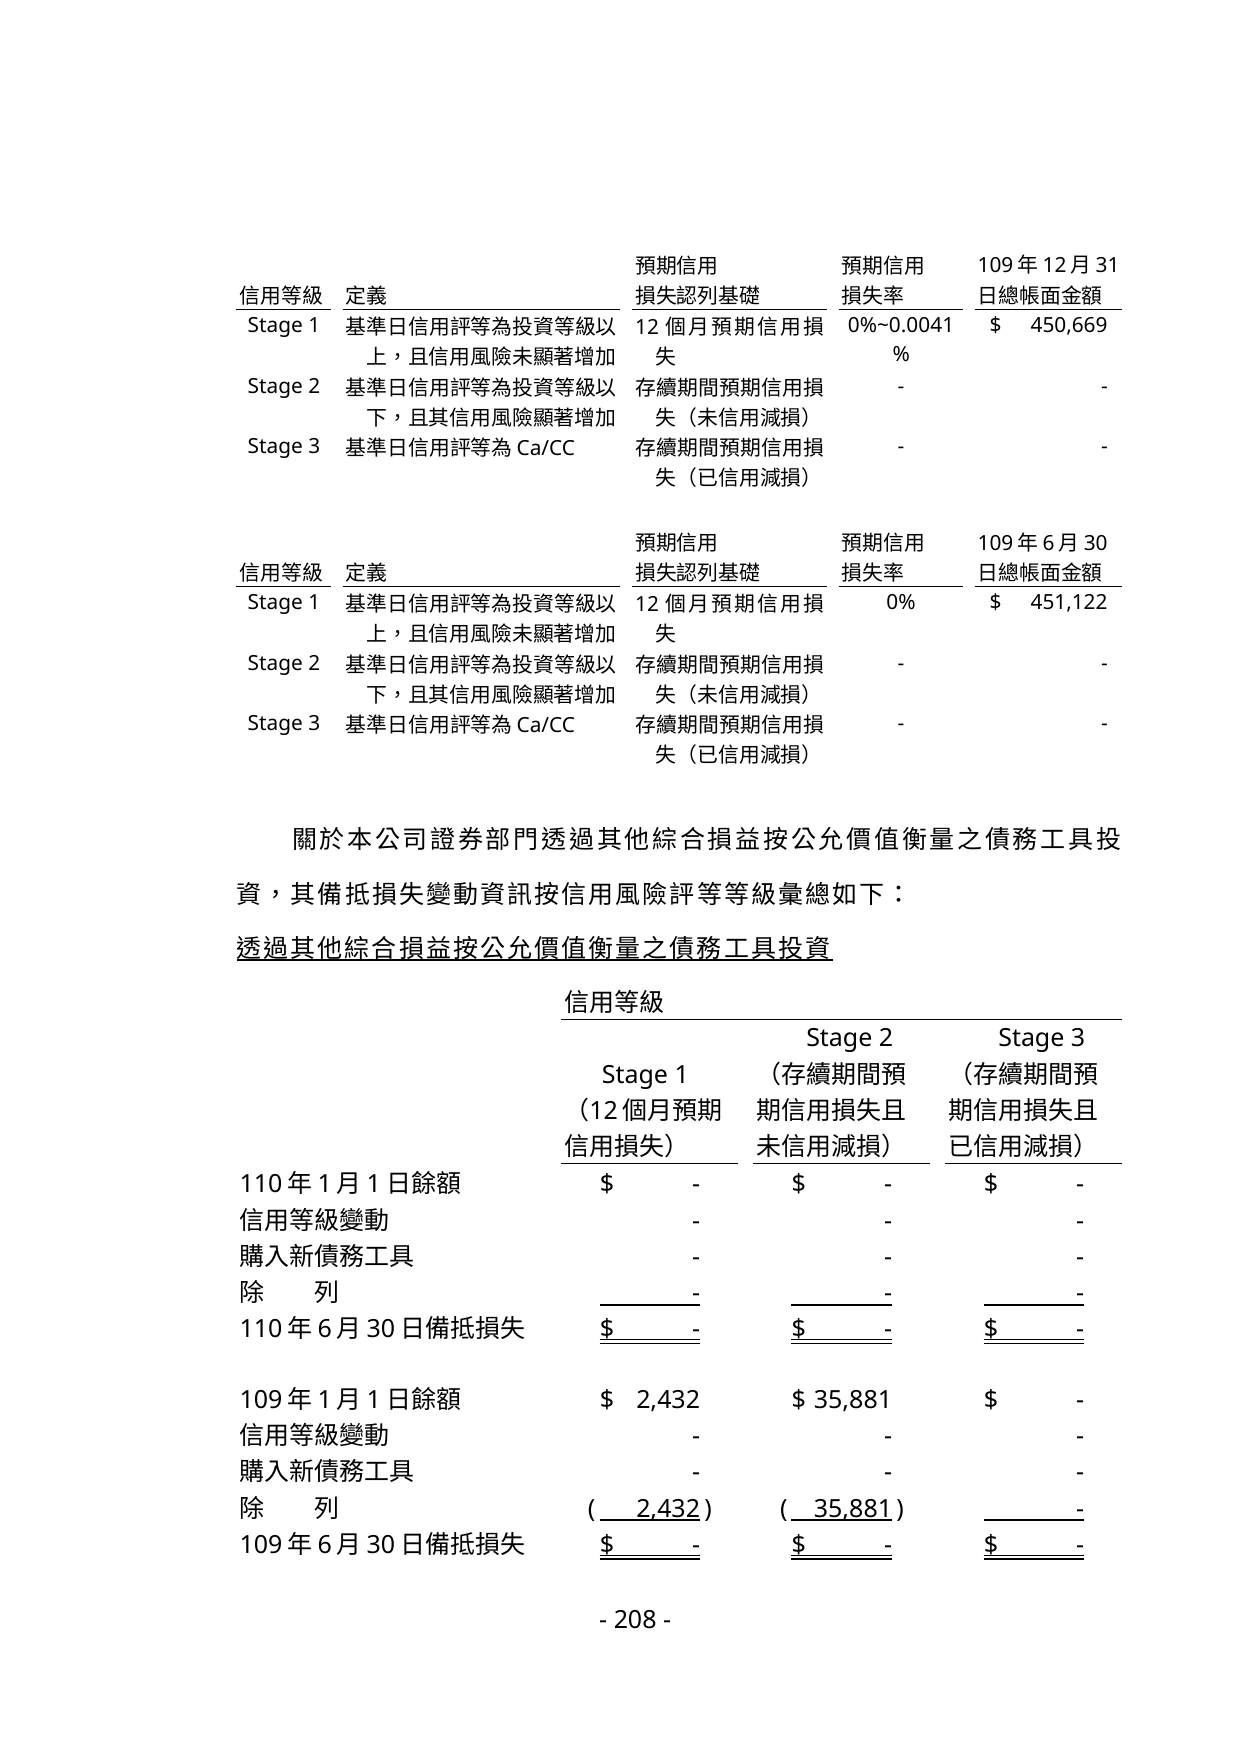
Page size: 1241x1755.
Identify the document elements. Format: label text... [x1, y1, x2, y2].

table_cell [930, 1524, 945, 1561]
table_header 信用等級 [236, 249, 331, 309]
table_cell [930, 1452, 945, 1488]
table_cell 購入新債務工具 [236, 1452, 546, 1488]
table_cell Stage 1 （12個月預期信用損失） [561, 1020, 738, 1163]
table_cell $ - [561, 1164, 738, 1200]
table_cell - [975, 371, 1122, 431]
table_cell [930, 1200, 945, 1236]
table_cell - [945, 1416, 1122, 1452]
table_cell [738, 1163, 753, 1200]
table_cell 除 列 [236, 1488, 546, 1524]
table_cell - [753, 1200, 930, 1236]
table_cell - [975, 708, 1122, 769]
table_header [620, 526, 632, 586]
table_cell 存續期間預期信用損失（已信用減損） [632, 708, 827, 769]
table_cell $ - [945, 1164, 1122, 1200]
table_cell - [753, 1236, 930, 1273]
table_cell 12個月預期信用損失 [632, 587, 827, 648]
table_cell - [839, 648, 963, 708]
table_header [963, 526, 974, 586]
table_cell Stage 3 [236, 431, 331, 492]
table_cell - [561, 1200, 738, 1236]
table_cell [930, 1416, 945, 1452]
table_cell Stage 3 （存續期間預期信用損失且已信用減損） [945, 1020, 1122, 1163]
table_cell - [561, 1236, 738, 1273]
table_cell [963, 708, 974, 769]
table_header 預期信用 損失認列基礎 [632, 526, 827, 586]
table_cell [753, 1345, 930, 1379]
table_cell [930, 1309, 945, 1345]
table_cell Stage 1 [236, 587, 331, 648]
table_cell [620, 586, 632, 648]
table_cell [620, 371, 632, 431]
table_cell [945, 1345, 1122, 1379]
table_header 預期信用 損失率 [839, 526, 963, 586]
table_cell [827, 431, 839, 492]
table_cell [331, 586, 343, 648]
table_cell - [945, 1488, 1122, 1524]
table_cell Stage 2 [236, 371, 331, 431]
table_cell $ - [945, 1379, 1122, 1416]
table_cell [963, 586, 974, 648]
table_cell - [561, 1452, 738, 1488]
table_cell - [839, 431, 963, 492]
table_cell [331, 309, 343, 371]
table_cell [827, 371, 839, 431]
table_cell [738, 1200, 753, 1236]
table_cell [546, 1379, 561, 1416]
table_cell $ 2,432 [561, 1379, 738, 1416]
table_cell [546, 1524, 561, 1561]
table_cell - [839, 371, 963, 431]
table_cell - [561, 1273, 738, 1309]
table_cell [930, 1236, 945, 1273]
table_cell [738, 1309, 753, 1345]
table_cell [331, 371, 343, 431]
table_cell [546, 1200, 561, 1236]
table_cell - [753, 1452, 930, 1488]
table_cell - [839, 708, 963, 769]
table_header 預期信用 損失認列基礎 [632, 249, 827, 309]
table_cell - [753, 1416, 930, 1452]
table_cell $ 450,669 [975, 310, 1122, 371]
table_cell [963, 371, 974, 431]
table_cell [331, 431, 343, 492]
table_cell $ - [753, 1309, 930, 1345]
table_header 定義 [343, 526, 620, 586]
table_cell [738, 1452, 753, 1488]
table_cell [930, 1379, 945, 1416]
table_cell [331, 708, 343, 769]
table_cell 存續期間預期信用損失（未信用減損） [632, 648, 827, 708]
table_cell 基準日信用評等為投資等級以上，且信用風險未顯著增加 [343, 587, 620, 648]
table_cell [738, 1236, 753, 1273]
table_header 定義 [343, 249, 620, 309]
table_cell 0%~0.0041% [839, 310, 963, 371]
table_cell [620, 648, 632, 708]
table_cell 購入新債務工具 [236, 1236, 546, 1273]
table_header [236, 983, 546, 1019]
table_cell $ - [561, 1524, 738, 1561]
table_cell [930, 1020, 945, 1163]
table_header [331, 526, 343, 586]
table_cell 基準日信用評等為Ca/CC [343, 708, 620, 769]
table_cell 109年1月1日餘額 [236, 1379, 546, 1416]
table_cell [738, 1488, 753, 1524]
table_cell [546, 1345, 561, 1379]
table_cell [620, 708, 632, 769]
table_cell [827, 648, 839, 708]
table_cell [236, 1345, 546, 1379]
table_cell [546, 1236, 561, 1273]
table_header [963, 249, 974, 309]
table_header [620, 249, 632, 309]
table_cell 除 列 [236, 1273, 546, 1309]
table_cell - [945, 1200, 1122, 1236]
table_cell [738, 1524, 753, 1561]
table_cell Stage 2 [236, 648, 331, 708]
table_header [546, 983, 561, 1019]
table_header 109年6月30日總帳面金額 [975, 526, 1122, 586]
table_cell [546, 1309, 561, 1345]
table_cell 110年6月30日備抵損失 [236, 1309, 546, 1345]
table_cell - [945, 1273, 1122, 1309]
table_cell [546, 1163, 561, 1200]
table_header 預期信用 損失率 [839, 249, 963, 309]
table_cell 0% [839, 587, 963, 648]
table_header 信用等級 [236, 526, 331, 586]
table_cell [738, 1379, 753, 1416]
table_cell 存續期間預期信用損失（未信用減損） [632, 371, 827, 431]
table_cell - [975, 431, 1122, 492]
table_cell Stage 3 [236, 708, 331, 769]
table_cell [930, 1488, 945, 1524]
table_cell $ 35,881 [753, 1379, 930, 1416]
table_cell 基準日信用評等為Ca/CC [343, 431, 620, 492]
table_cell $ - [945, 1524, 1122, 1561]
table_cell [738, 1416, 753, 1452]
table_cell $ 451,122 [975, 587, 1122, 648]
table_cell [546, 1019, 561, 1163]
text 關於本公司證券部門透過其他綜合損益按公允價值衡量之債務工具投資，其備抵損失變動資訊按信用風險評等等級彙總如下： [236, 820, 1122, 910]
table_cell [827, 708, 839, 769]
table_cell [930, 1273, 945, 1309]
table_cell ( 35,881 ) [753, 1488, 930, 1524]
table_cell $ - [753, 1164, 930, 1200]
table_cell [331, 648, 343, 708]
table_cell [738, 1020, 753, 1163]
table_cell [930, 1163, 945, 1200]
table_cell 信用等級變動 [236, 1416, 546, 1452]
table_cell 存續期間預期信用損失（已信用減損） [632, 431, 827, 492]
table_cell [963, 431, 974, 492]
table_cell 基準日信用評等為投資等級以下，且其信用風險顯著增加 [343, 371, 620, 431]
text 透過其他綜合損益按公允價值衡量之債務工具投資 [236, 928, 1122, 965]
table_cell 基準日信用評等為投資等級以上，且信用風險未顯著增加 [343, 310, 620, 371]
table_cell [546, 1452, 561, 1488]
table_cell Stage 1 [236, 310, 331, 371]
table_cell [546, 1273, 561, 1309]
table_cell 110年1月1日餘額 [236, 1163, 546, 1200]
table_header [331, 249, 343, 309]
table_cell [620, 431, 632, 492]
table_header [827, 526, 839, 586]
table_cell [738, 1345, 753, 1379]
table_cell - [975, 648, 1122, 708]
table_cell 基準日信用評等為投資等級以下，且其信用風險顯著增加 [343, 648, 620, 708]
table_cell [236, 1019, 546, 1163]
table_cell 12個月預期信用損失 [632, 310, 827, 371]
table_cell [963, 309, 974, 371]
table_header [827, 249, 839, 309]
table_cell - [945, 1452, 1122, 1488]
table_cell $ - [753, 1524, 930, 1561]
table_cell [827, 586, 839, 648]
table_cell ( 2,432 ) [561, 1488, 738, 1524]
table_cell [930, 1345, 945, 1379]
table_cell - [561, 1416, 738, 1452]
table_cell [546, 1488, 561, 1524]
table_cell $ - [945, 1309, 1122, 1345]
table_cell $ - [561, 1309, 738, 1345]
table_cell [620, 309, 632, 371]
table_cell [546, 1416, 561, 1452]
table_cell - [945, 1236, 1122, 1273]
table_cell 109年6月30日備抵損失 [236, 1524, 546, 1561]
table_cell 信用等級變動 [236, 1200, 546, 1236]
table_header 109年12月31日總帳面金額 [975, 249, 1122, 309]
table_cell [561, 1345, 738, 1379]
table_header 信用等級 [561, 983, 1122, 1019]
table_cell - [753, 1273, 930, 1309]
table_cell [827, 309, 839, 371]
table_cell Stage 2 （存續期間預期信用損失且未信用減損） [753, 1020, 930, 1163]
table_cell [738, 1273, 753, 1309]
table_cell [963, 648, 974, 708]
